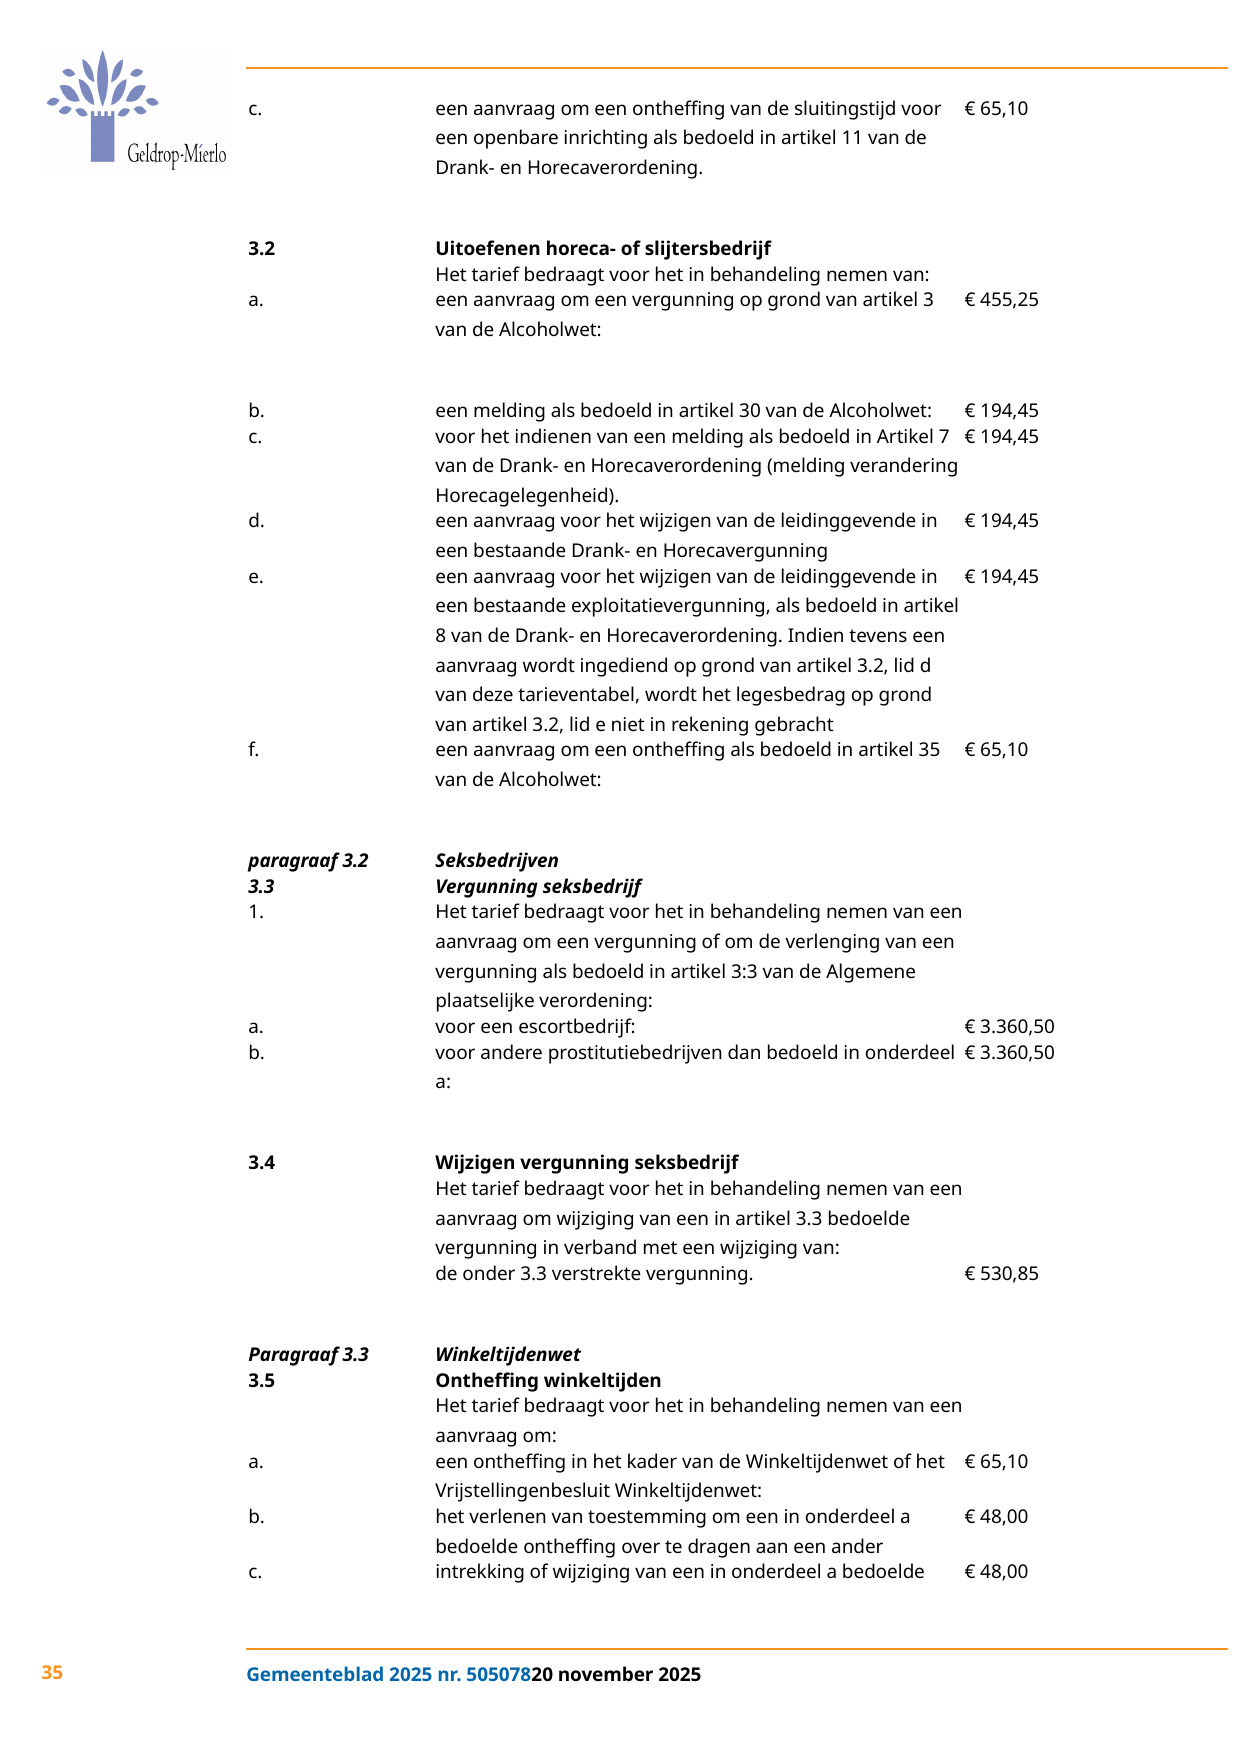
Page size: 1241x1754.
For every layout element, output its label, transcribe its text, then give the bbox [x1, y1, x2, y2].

table_cell [435, 792, 964, 847]
table_cell € 194,45 [964, 423, 1152, 508]
table_cell Het tarief bedraagt voor het in behandeling nemen van: [435, 261, 964, 286]
table_cell Paragraaf 3.3 [248, 1341, 435, 1367]
table_cell Uitoefenen horeca- of slijtersbedrijf [435, 235, 964, 261]
table_cell d. [248, 508, 435, 563]
table_cell Winkeltijdenwet [435, 1341, 964, 1367]
table_cell Het tarief bedraagt voor het in behandeling nemen van een aanvraag om wijziging van een in artikel 3.3 bedoelde vergunning in verband met een wijziging van: [435, 1175, 964, 1260]
table_cell [964, 1286, 1152, 1341]
table_cell [964, 899, 1152, 1013]
table_cell € 48,00 [964, 1503, 1152, 1559]
table_cell [248, 1260, 435, 1286]
table_cell [964, 847, 1152, 873]
table_cell € 65,10 [964, 95, 1152, 180]
table_cell € 530,85 [964, 1260, 1152, 1286]
table_cell [248, 261, 435, 286]
table_cell paragraaf 3.2 [248, 847, 435, 873]
table_cell c. [248, 95, 435, 180]
table_cell een aanvraag om een ontheffing als bedoeld in artikel 35 van de Alcoholwet: [435, 737, 964, 792]
table_cell [964, 1094, 1152, 1149]
table_cell [248, 1094, 435, 1149]
table_cell voor het indienen van een melding als bedoeld in Artikel 7 van de Drank- en Horecaverordening (melding verandering Horecagelegenheid). [435, 423, 964, 508]
table_cell [248, 1286, 435, 1341]
table_cell € 3.360,50 [964, 1013, 1152, 1039]
table_cell voor een escortbedrijf: [435, 1013, 964, 1039]
table_cell c. [248, 1559, 435, 1584]
table_cell [964, 342, 1152, 397]
table_cell [964, 873, 1152, 899]
table_cell a. [248, 286, 435, 342]
table_cell [248, 180, 435, 235]
table_cell voor andere prostitutiebedrijven dan bedoeld in onderdeel a: [435, 1039, 964, 1094]
table_cell a. [248, 1448, 435, 1503]
table_cell Wijzigen vergunning seksbedrijf [435, 1150, 964, 1175]
table_cell [435, 180, 964, 235]
table_cell Seksbedrijven [435, 847, 964, 873]
table_cell [964, 1367, 1152, 1393]
table_cell 3.5 [248, 1367, 435, 1393]
table_cell Het tarief bedraagt voor het in behandeling nemen van een aanvraag om: [435, 1393, 964, 1448]
table_cell een melding als bedoeld in artikel 30 van de Alcoholwet: [435, 397, 964, 423]
table_cell een ontheffing in het kader van de Winkeltijdenwet of het Vrijstellingenbesluit Winkeltijdenwet: [435, 1448, 964, 1503]
table_cell c. [248, 423, 435, 508]
table_cell een aanvraag om een vergunning op grond van artikel 3 van de Alcoholwet: [435, 286, 964, 342]
table_cell [248, 792, 435, 847]
table_cell € 3.360,50 [964, 1039, 1152, 1094]
table_cell f. [248, 737, 435, 792]
table_cell een aanvraag voor het wijzigen van de leidinggevende in een bestaande Drank- en Horecavergunning [435, 508, 964, 563]
table_cell [964, 235, 1152, 261]
table_cell Ontheffing winkeltijden [435, 1367, 964, 1393]
table_cell een aanvraag voor het wijzigen van de leidinggevende in een bestaande exploitatievergunning, als bedoeld in artikel 8 van de Drank- en Horecaverordening. Indien tevens een aanvraag wordt ingediend op grond van artikel 3.2, lid d van deze tarieventabel, wordt het legesbedrag op grond van artikel 3.2, lid e niet in rekening gebracht [435, 563, 964, 737]
table_cell [964, 180, 1152, 235]
table_cell de onder 3.3 verstrekte vergunning. [435, 1260, 964, 1286]
table_cell € 194,45 [964, 563, 1152, 737]
table_cell b. [248, 1503, 435, 1559]
table_cell [248, 1175, 435, 1260]
table_cell e. [248, 563, 435, 737]
table_cell [248, 342, 435, 397]
table_cell b. [248, 1039, 435, 1094]
table_cell [964, 1393, 1152, 1448]
table_cell [248, 1393, 435, 1448]
table_cell het verlenen van toestemming om een in onderdeel a bedoelde ontheffing over te dragen aan een ander [435, 1503, 964, 1559]
table_cell € 65,10 [964, 737, 1152, 792]
table_cell Het tarief bedraagt voor het in behandeling nemen van een aanvraag om een vergunning of om de verlenging van een vergunning als bedoeld in artikel 3:3 van de Algemene plaatselijke verordening: [435, 899, 964, 1013]
table_cell Vergunning seksbedrijf [435, 873, 964, 899]
table_cell [964, 1150, 1152, 1175]
table_cell € 194,45 [964, 508, 1152, 563]
table_cell 1. [248, 899, 435, 1013]
table_cell a. [248, 1013, 435, 1039]
table_cell € 194,45 [964, 397, 1152, 423]
table_cell € 455,25 [964, 286, 1152, 342]
table_cell 3.3 [248, 873, 435, 899]
table_cell € 48,00 [964, 1559, 1152, 1584]
table_cell intrekking of wijziging van een in onderdeel a bedoelde [435, 1559, 964, 1584]
table_cell [964, 261, 1152, 286]
table_cell [964, 792, 1152, 847]
table_cell een aanvraag om een ontheffing van de sluitingstijd voor een openbare inrichting als bedoeld in artikel 11 van de Drank- en Horecaverordening. [435, 95, 964, 180]
table_cell € 65,10 [964, 1448, 1152, 1503]
table_cell [435, 1094, 964, 1149]
table_cell [435, 342, 964, 397]
picture [41, 47, 231, 172]
table_cell b. [248, 397, 435, 423]
table_cell [435, 1286, 964, 1341]
table_cell [964, 1341, 1152, 1367]
table_cell 3.4 [248, 1150, 435, 1175]
table_cell 3.2 [248, 235, 435, 261]
table_cell [964, 1175, 1152, 1260]
